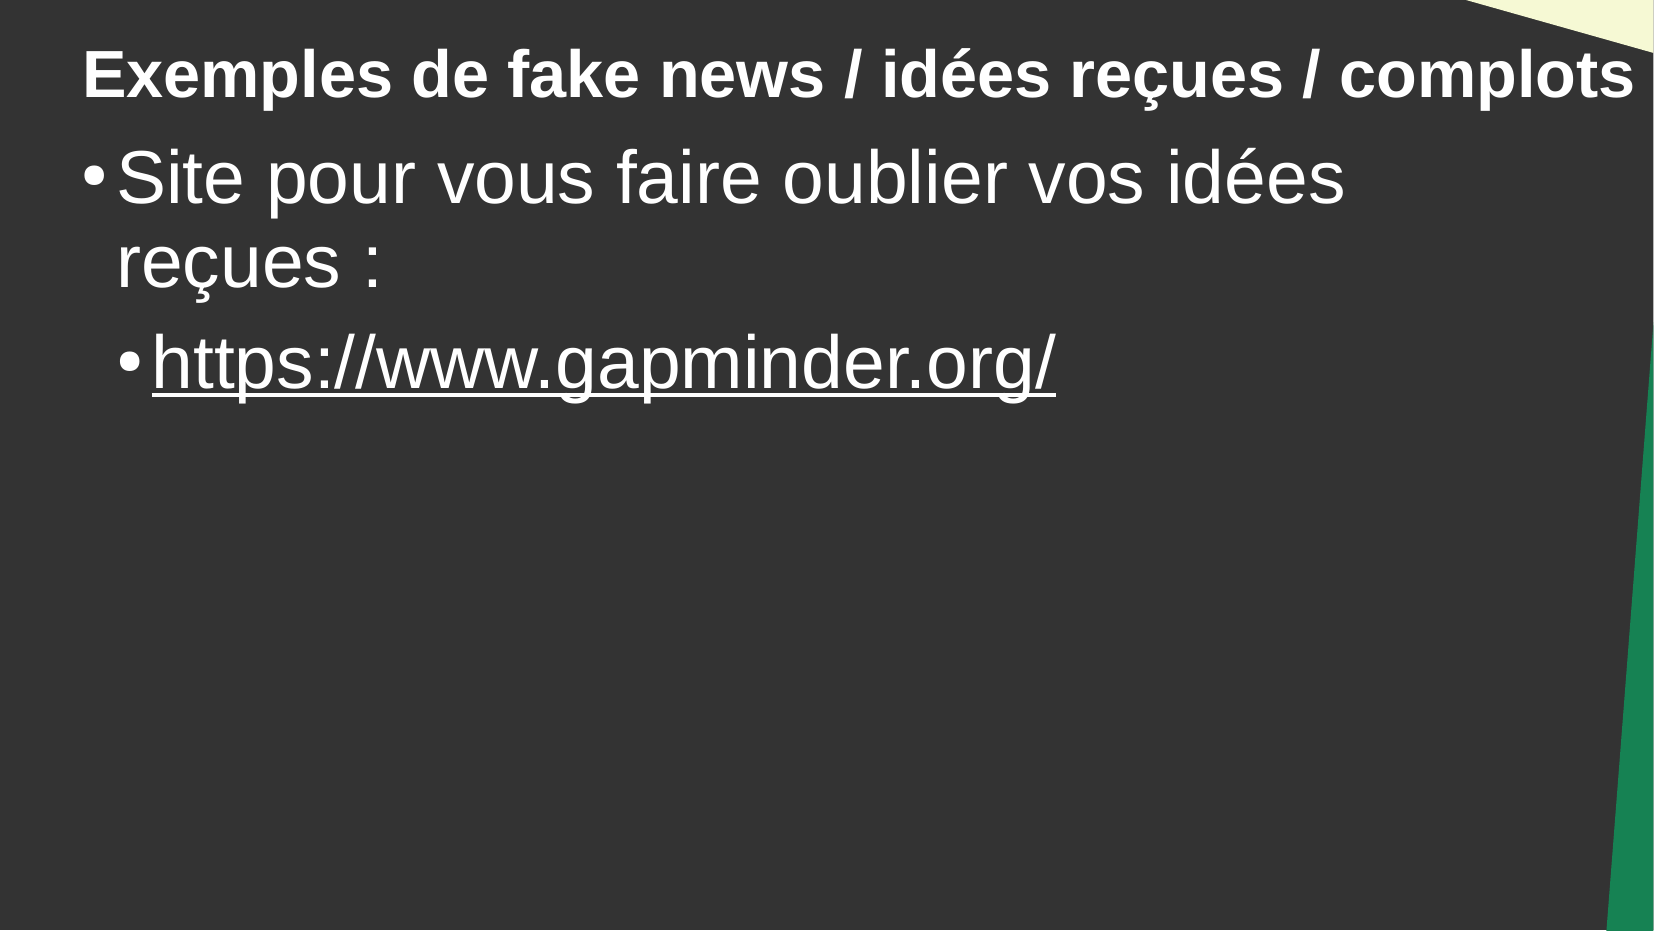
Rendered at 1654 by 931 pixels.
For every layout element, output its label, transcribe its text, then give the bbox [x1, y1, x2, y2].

text_box [1606, 315, 1654, 931]
text_box [1466, 0, 1654, 54]
list Site pour vous faire oublier vos idées reçues : https://www.gapminder.org/ [80, 135, 1560, 762]
title Exemples de fake news / idées reçues / complots [82, 37, 1642, 119]
